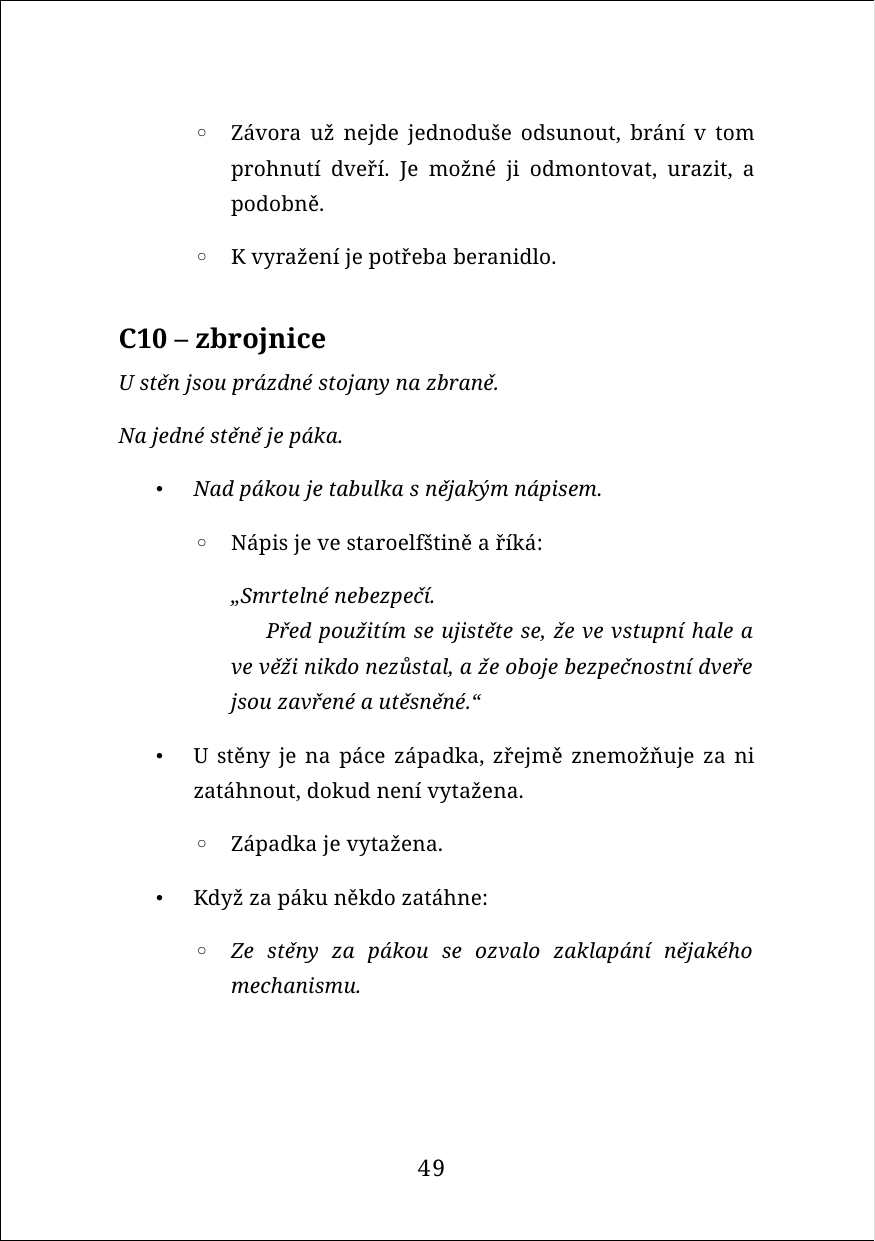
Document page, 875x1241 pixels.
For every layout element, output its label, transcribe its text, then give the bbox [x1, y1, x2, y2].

list Nápis je ve staroelfštině a říká: [193, 528, 756, 556]
list U stěny je na páce západka, zřejmě znemožňuje za ni zatáhnout, dokud není vytažena. [156, 741, 756, 805]
list „Smrtelné nebezpečí. Před použitím se ujistěte se, že ve vstupní hale a ve věži nikdo nezůstal, a že oboje bezpečnostní dveře jsou zavřené a utěsněné.“ [193, 581, 756, 716]
text Na jedné stěně je páka. [118, 421, 756, 450]
subtitle C10 – zbrojnice [118, 319, 756, 356]
list Když za páku někdo zatáhne: [156, 883, 756, 911]
text U stěn jsou prázdné stojany na zbraně. [118, 368, 756, 396]
list Nad pákou je tabulka s nějakým nápisem. [156, 474, 756, 503]
list K vyražení je potřeba beranidlo. [193, 242, 756, 271]
list Závora už nejde jednoduše odsunout, brání v tom prohnutí dveří. Je možné ji odmontovat, urazit, a podobně. [193, 118, 756, 218]
list Západka je vytažena. [193, 829, 756, 858]
list Ze stěny za pákou se ozvalo zaklapání nějakého mechanismu. [193, 936, 756, 1000]
